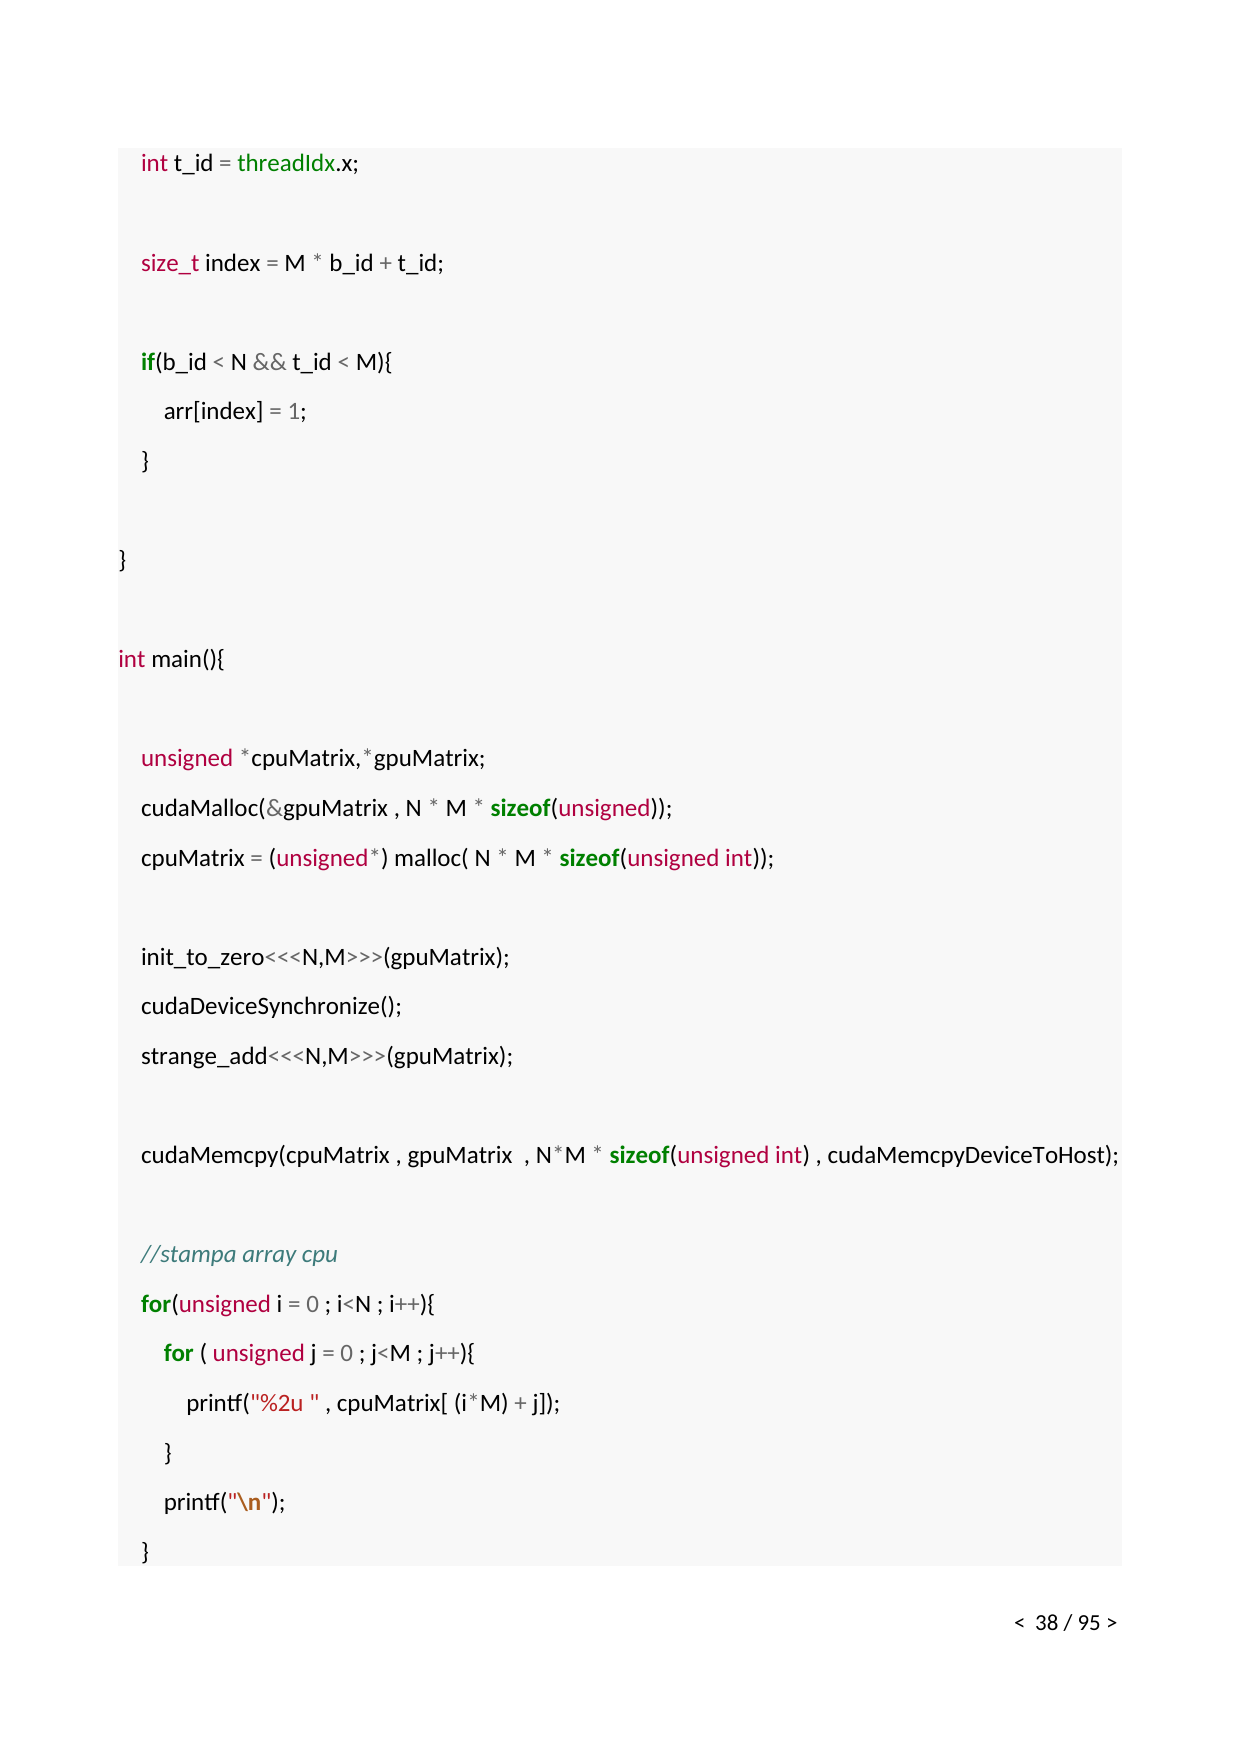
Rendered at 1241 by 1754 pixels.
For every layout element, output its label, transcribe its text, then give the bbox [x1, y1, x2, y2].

text cudaMalloc(&gpuMatrix , N * M * sizeof(unsigned)); [118, 792, 1122, 823]
text unsigned *cpuMatrix,*gpuMatrix; [118, 743, 1122, 773]
text for(unsigned i = 0 ; i<N ; i++){ [118, 1288, 1122, 1318]
text cudaMemcpy(cpuMatrix , gpuMatrix , N*M * sizeof(unsigned int) , cudaMemcpyDeviceToHost); [118, 1139, 1122, 1170]
text printf("\n"); [118, 1486, 1122, 1517]
text } [118, 1536, 1122, 1566]
text strange_add<<<N,M>>>(gpuMatrix); [118, 1040, 1122, 1071]
text //stampa array cpu [118, 1238, 1122, 1269]
text int t_id = threadIdx.x; [118, 148, 1122, 178]
text } [118, 445, 1122, 476]
text cudaDeviceSynchronize(); [118, 991, 1122, 1021]
text } [118, 1437, 1122, 1467]
text for ( unsigned j = 0 ; j<M ; j++){ [118, 1338, 1122, 1368]
text init_to_zero<<<N,M>>>(gpuMatrix); [118, 941, 1122, 971]
text printf("%2u " , cpuMatrix[ (i*M) + j]); [118, 1387, 1122, 1418]
text } [118, 544, 1122, 575]
text int main(){ [118, 643, 1122, 674]
text arr[index] = 1; [118, 396, 1122, 426]
text size_t index = M * b_id + t_id; [118, 247, 1122, 277]
text if(b_id < N && t_id < M){ [118, 346, 1122, 376]
text cpuMatrix = (unsigned*) malloc( N * M * sizeof(unsigned int)); [118, 842, 1122, 872]
